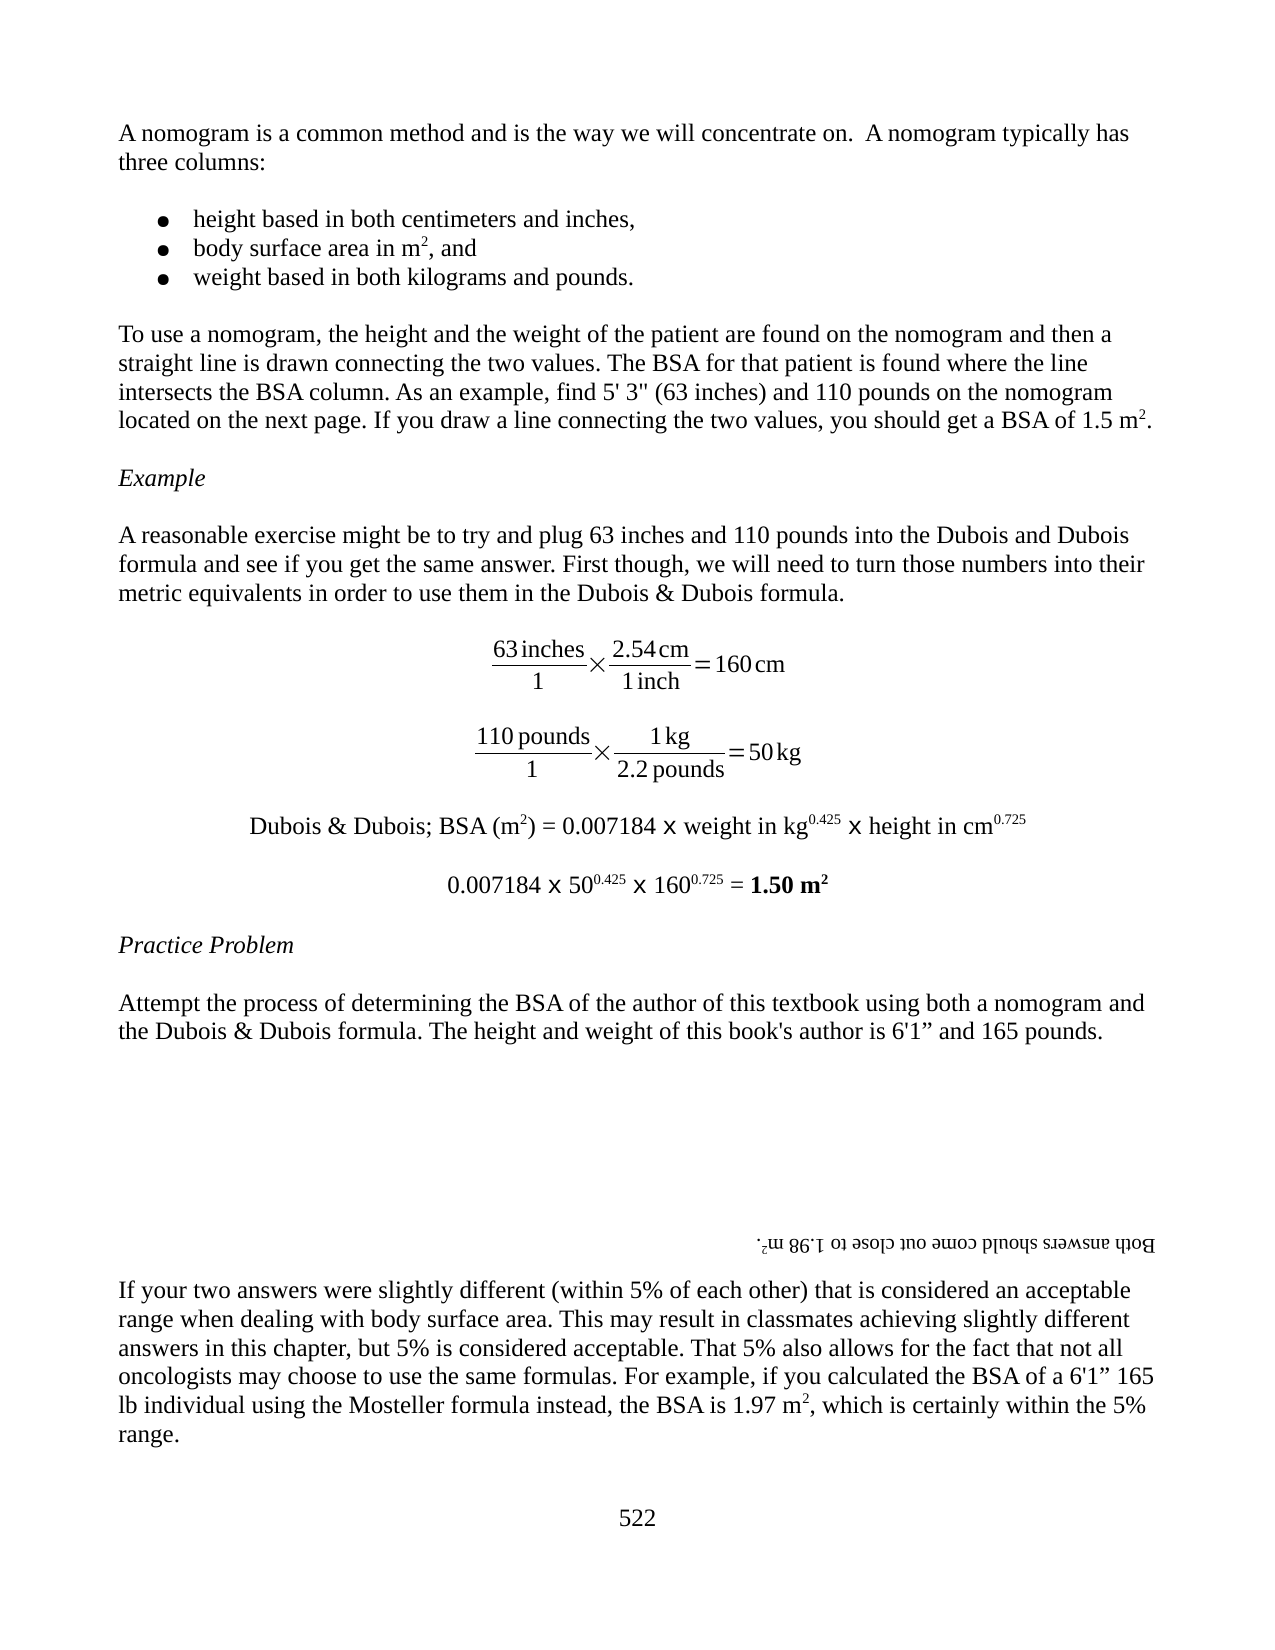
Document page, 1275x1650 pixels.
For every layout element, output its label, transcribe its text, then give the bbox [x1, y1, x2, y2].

text If your two answers were slightly different (within 5% of each other) that is considered an acceptable range when dealing with body surface area. This may result in classmates achieving slightly different answers in this chapter, but 5% is considered acceptable. That 5% also allows for the fact that not all oncologists may choose to use the same formulas. For example, if you calculated the BSA of a 6'1” 165 lb individual using the Mosteller formula instead, the BSA is 1.97 m2, which is certainly within the 5% range. [118, 1275, 1157, 1448]
text Attempt the process of determining the BSA of the author of this textbook using both a nomogram and the Dubois & Dubois formula. The height and weight of this book's author is 6'1” and 165 pounds. [118, 988, 1157, 1045]
text Practice Problem [118, 930, 1157, 959]
text Dubois & Dubois; BSA (m2) = 0.007184 x weight in kg0.425 x height in cm0.725 [118, 811, 1157, 842]
text Example [118, 463, 1157, 492]
list weight based in both kilograms and pounds. [156, 262, 1157, 291]
text A nomogram is a common method and is the way we will concentrate on. A nomogram typically has three columns: [118, 118, 1157, 176]
list height based in both centimeters and inches, [156, 204, 1157, 233]
list body surface area in m2, and [156, 233, 1157, 262]
text 0.007184 x 500.425 x 1600.725 = 1.50 m2 [118, 871, 1157, 901]
text To use a nomogram, the height and the weight of the patient are found on the nomogram and then a straight line is drawn connecting the two values. The BSA for that patient is found where the line intersects the BSA column. As an example, find 5' 3" (63 inches) and 110 pounds on the nomogram located on the next page. If you draw a line connecting the two values, you should get a BSA of 1.5 m2. [118, 319, 1157, 434]
text A reasonable exercise might be to try and plug 63 inches and 110 pounds into the Dubois and Dubois formula and see if you get the same answer. First though, we will need to turn those numbers into their metric equivalents in order to use them in the Dubois & Dubois formula. [118, 521, 1157, 607]
